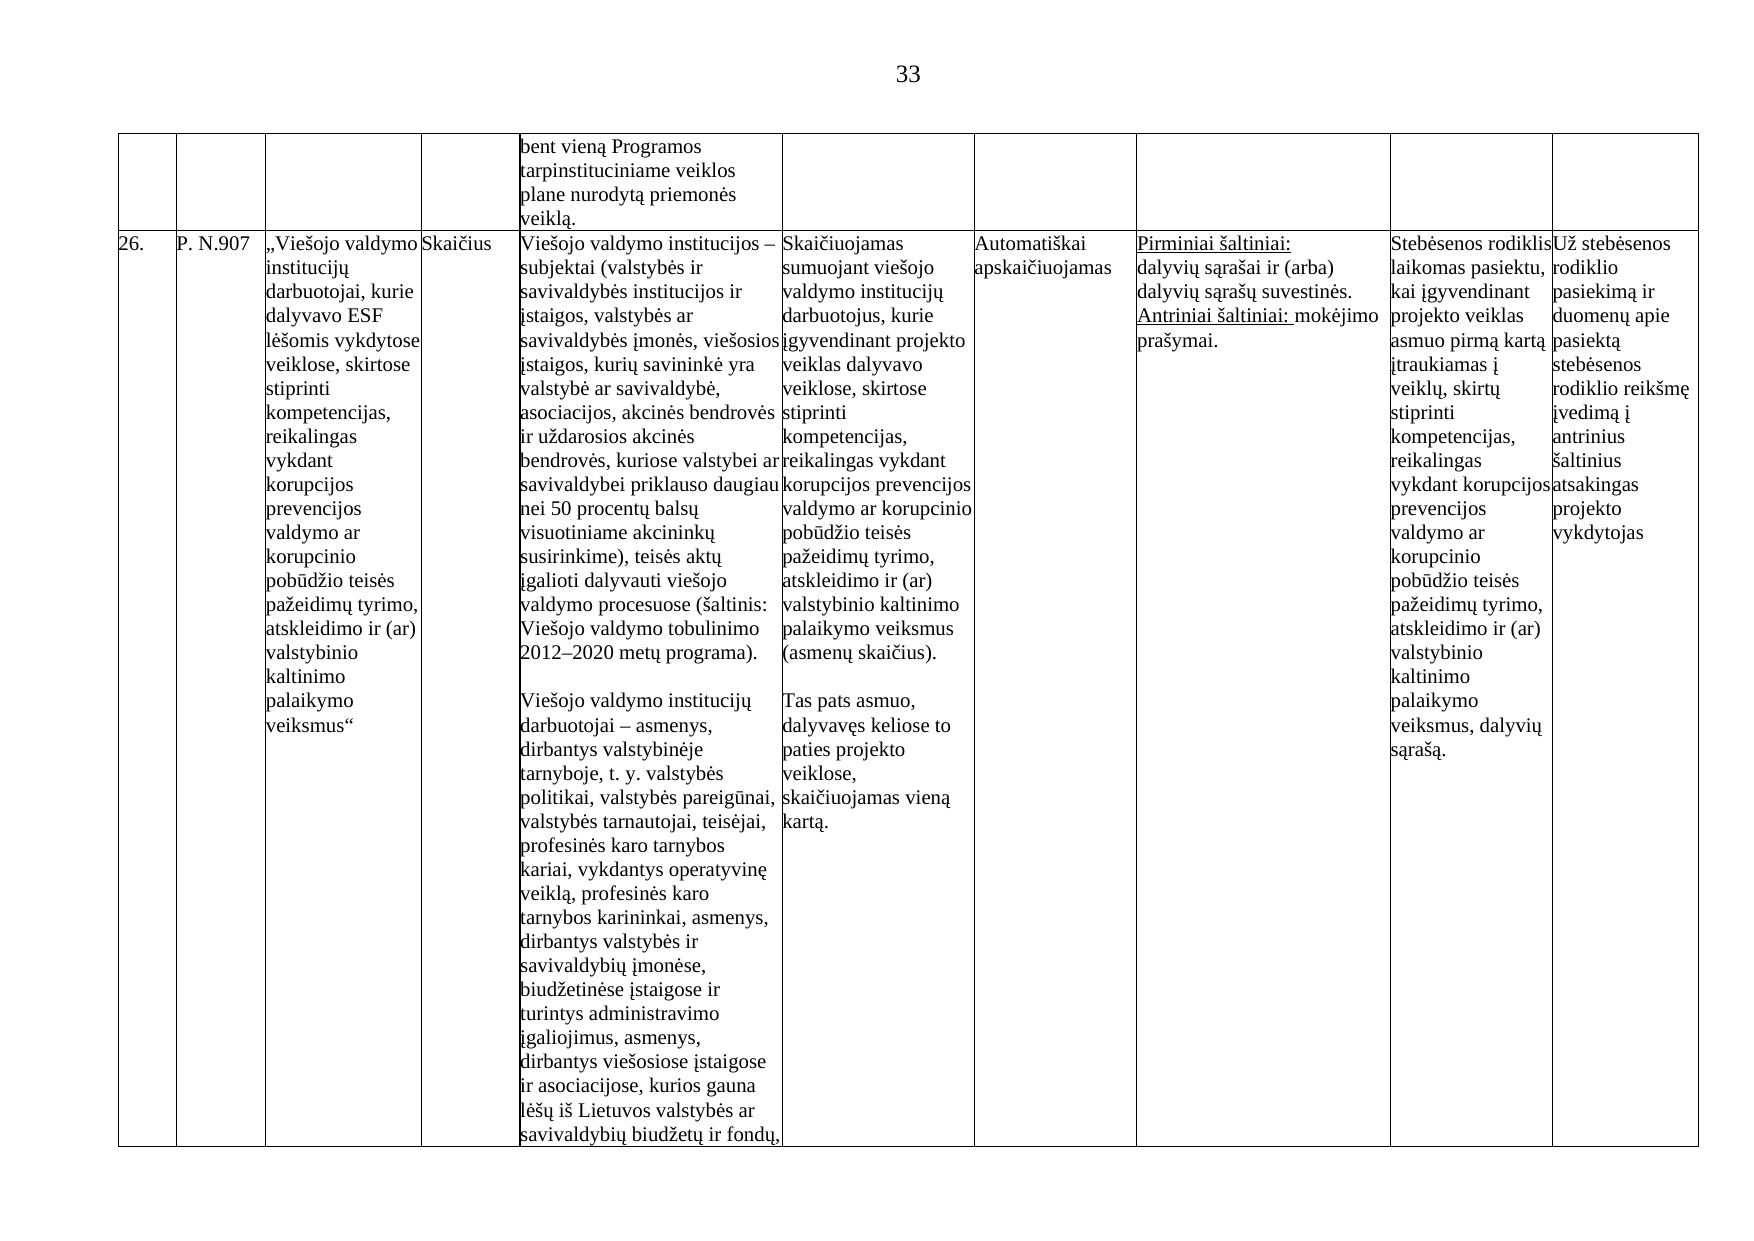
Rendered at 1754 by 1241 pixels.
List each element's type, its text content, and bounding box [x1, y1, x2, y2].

table_cell Skaičius [422, 231, 519, 1146]
table_cell [266, 134, 421, 230]
table_cell [119, 134, 176, 230]
table_cell P. N.907 [177, 231, 265, 1146]
table_cell „Viešojo valdymo institucijų darbuotojai, kurie dalyvavo ESF lėšomis vykdytose veiklose, skirtose stiprinti kompetencijas, reikalingas vykdant korupcijos prevencijos valdymo ar korupcinio pobūdžio teisės pažeidimų tyrimo, atskleidimo ir (ar) valstybinio kaltinimo palaikymo veiksmus“ [266, 231, 421, 1146]
table_cell Automatiškai apskaičiuojamas [975, 231, 1136, 1146]
table_cell [1391, 134, 1552, 230]
table_cell Už stebėsenos rodiklio pasiekimą ir duomenų apie pasiektą stebėsenos rodiklio reikšmę įvedimą į antrinius šaltinius atsakingas projekto vykdytojas [1553, 231, 1698, 1146]
table_cell [1553, 134, 1698, 230]
table_cell [783, 134, 974, 230]
table_cell Skaičiuojamas sumuojant viešojo valdymo institucijų darbuotojus, kurie įgyvendinant projekto veiklas dalyvavo veiklose, skirtose stiprinti kompetencijas, reikalingas vykdant korupcijos prevencijos valdymo ar korupcinio pobūdžio teisės pažeidimų tyrimo, atskleidimo ir (ar) valstybinio kaltinimo palaikymo veiksmus (asmenų skaičius). Tas pats asmuo, dalyvavęs keliose to paties projekto veiklose, skaičiuojamas vieną kartą. [783, 231, 974, 1146]
table_cell bent vieną Programos tarpinstituciniame veiklos plane nurodytą priemonės veiklą. [521, 134, 782, 230]
table_cell Viešojo valdymo institucijos – subjektai (valstybės ir savivaldybės institucijos ir įstaigos, valstybės ar savivaldybės įmonės, viešosios įstaigos, kurių savininkė yra valstybė ar savivaldybė, asociacijos, akcinės bendrovės ir uždarosios akcinės bendrovės, kuriose valstybei ar savivaldybei priklauso daugiau nei 50 procentų balsų visuotiniame akcininkų susirinkime), teisės aktų įgalioti dalyvauti viešojo valdymo procesuose (šaltinis: Viešojo valdymo tobulinimo 2012–2020 metų programa). Viešojo valdymo institucijų darbuotojai – asmenys, dirbantys valstybinėje tarnyboje, t. y. valstybės politikai, valstybės pareigūnai, valstybės tarnautojai, teisėjai, profesinės karo tarnybos kariai, vykdantys operatyvinę veiklą, profesinės karo tarnybos karininkai, asmenys, dirbantys valstybės ir savivaldybių įmonėse, biudžetinėse įstaigose ir turintys administravimo įgaliojimus, asmenys, dirbantys viešosiose įstaigose ir asociacijose, kurios gauna lėšų iš Lietuvos valstybės ar savivaldybių biudžetų ir fondų, [521, 231, 782, 1146]
table_cell [422, 134, 519, 230]
table_cell [177, 134, 265, 230]
table_cell [1137, 134, 1390, 230]
table_cell Pirminiai šaltiniai: dalyvių sąrašai ir (arba) dalyvių sąrašų suvestinės. Antriniai šaltiniai: mokėjimo prašymai. [1137, 231, 1390, 1146]
table_cell [975, 134, 1136, 230]
table_cell Stebėsenos rodiklis laikomas pasiektu, kai įgyvendinant projekto veiklas asmuo pirmą kartą įtraukiamas į veiklų, skirtų stiprinti kompetencijas, reikalingas vykdant korupcijos prevencijos valdymo ar korupcinio pobūdžio teisės pažeidimų tyrimo, atskleidimo ir (ar) valstybinio kaltinimo palaikymo veiksmus, dalyvių sąrašą. [1391, 231, 1552, 1146]
table_cell 26. [119, 231, 176, 1146]
